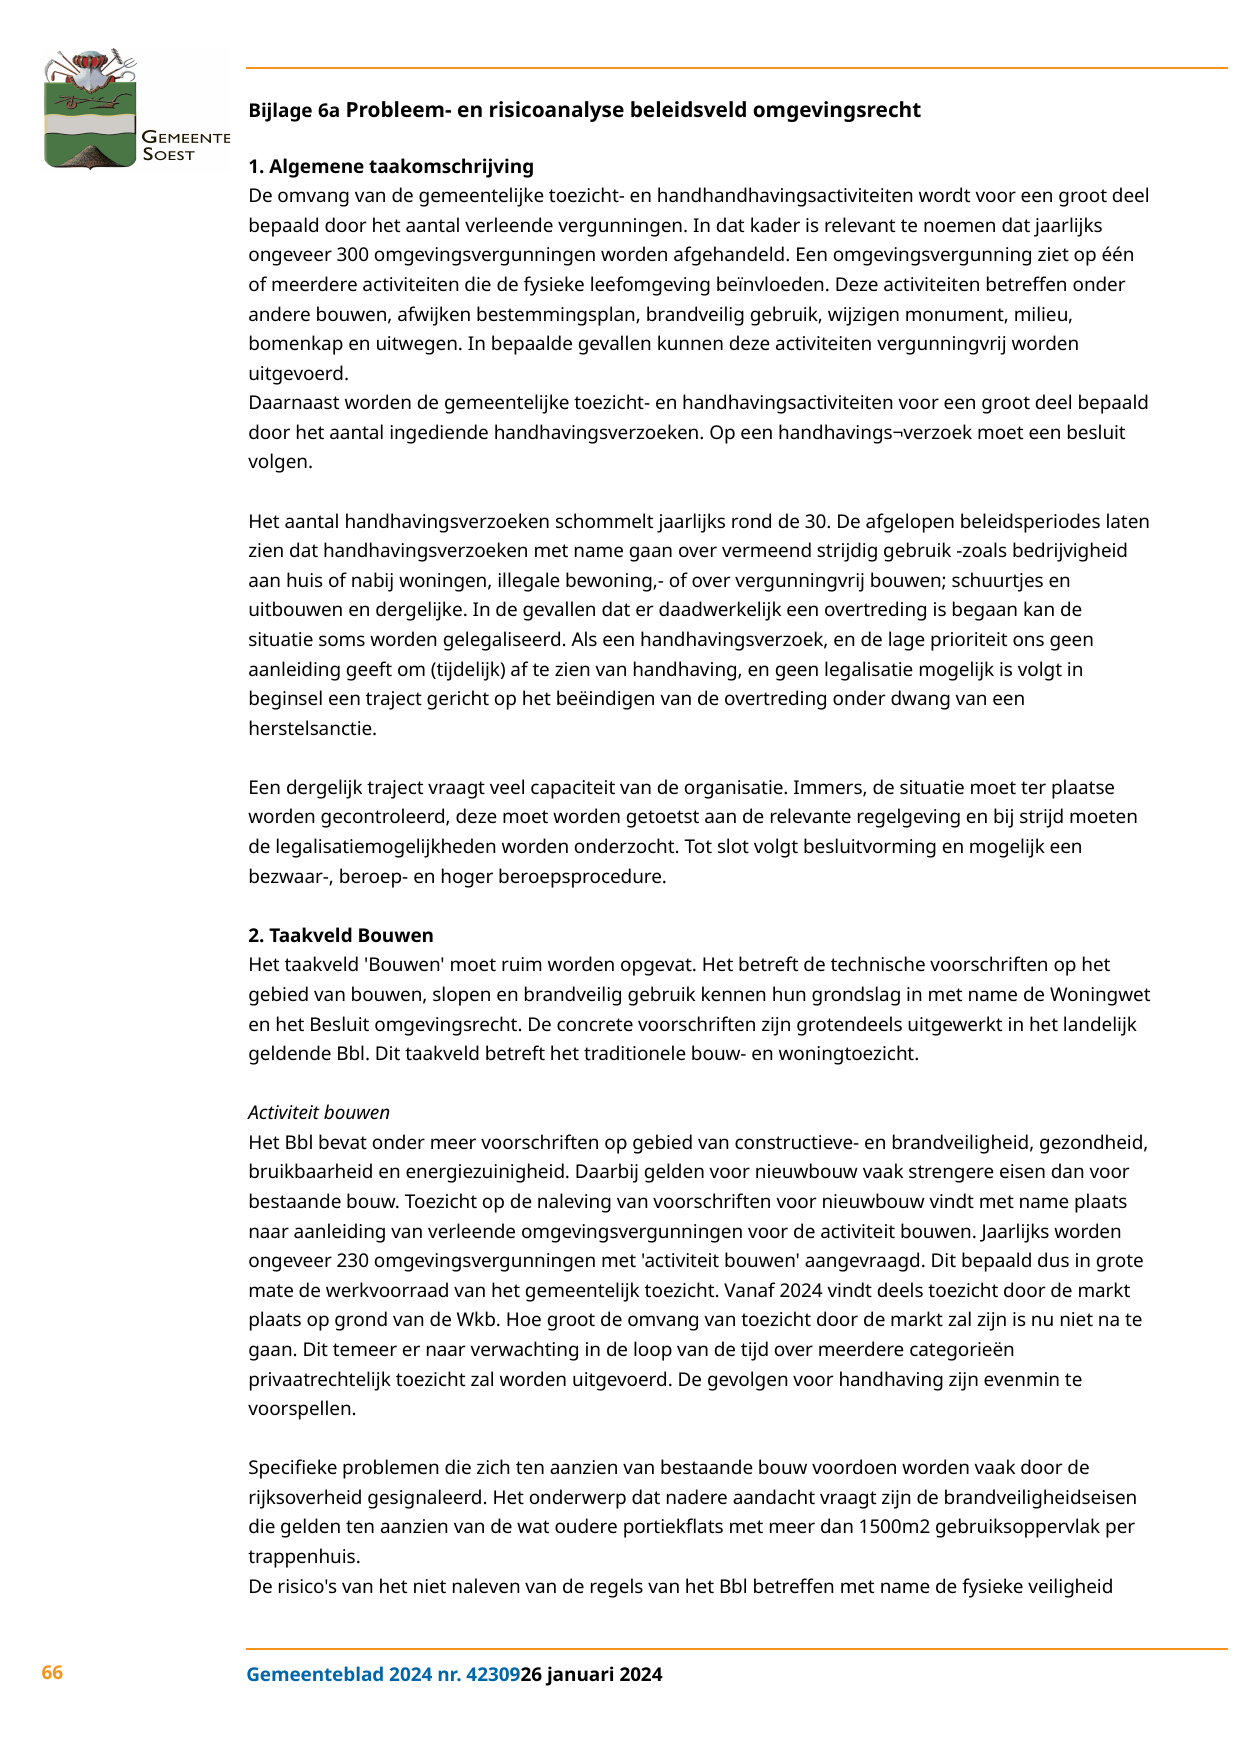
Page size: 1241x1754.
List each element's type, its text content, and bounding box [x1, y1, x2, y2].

text De risico's van het niet naleven van de regels van het Bbl betreffen met name de fysieke veiligheid [248, 1573, 1152, 1599]
text Bijlage 6a Probleem- en risicoanalyse beleidsveld omgevingsrecht [248, 95, 1152, 123]
text 2. Taakveld Bouwen [248, 922, 1152, 948]
text Het Bbl bevat onder meer voorschriften op gebied van constructieve- en brandveiligheid, gezondheid, bruikbaarheid en energiezuinigheid. Daarbij gelden voor nieuwbouw vaak strengere eisen dan voor bestaande bouw. Toezicht op de naleving van voorschriften voor nieuwbouw vindt met name plaats naar aanleiding van verleende omgevingsvergunningen voor de activiteit bouwen. Jaarlijks worden ongeveer 230 omgevingsvergunningen met 'activiteit bouwen' aangevraagd. Dit bepaald dus in grote mate de werkvoorraad van het gemeentelijk toezicht. Vanaf 2024 vindt deels toezicht door de markt plaats op grond van de Wkb. Hoe groot de omvang van toezicht door de markt zal zijn is nu niet na te gaan. Dit temeer er naar verwachting in de loop van de tijd over meerdere categorieën privaatrechtelijk toezicht zal worden uitgevoerd. De gevolgen voor handhaving zijn evenmin te voorspellen. [248, 1129, 1152, 1421]
text De omvang van de gemeentelijke toezicht- en handhandhavingsactiviteiten wordt voor een groot deel bepaald door het aantal verleende vergunningen. In dat kader is relevant te noemen dat jaarlijks ongeveer 300 omgevingsvergunningen worden afgehandeld. Een omgevingsvergunning ziet op één of meerdere activiteiten die de fysieke leefomgeving beïnvloeden. Deze activiteiten betreffen onder andere bouwen, afwijken bestemmingsplan, brandveilig gebruik, wijzigen monument, milieu, bomenkap en uitwegen. In bepaalde gevallen kunnen deze activiteiten vergunningvrij worden uitgevoerd. [248, 182, 1152, 386]
text 1. Algemene taakomschrijving [248, 153, 1152, 179]
text Activiteit bouwen [248, 1099, 1152, 1125]
text Specifieke problemen die zich ten aanzien van bestaande bouw voordoen worden vaak door de rijksoverheid gesignaleerd. Het onderwerp dat nadere aandacht vraagt zijn de brandveiligheidseisen die gelden ten aanzien van de wat oudere portiekflats met meer dan 1500m2 gebruiksoppervlak per trappenhuis. [248, 1454, 1152, 1569]
text Daarnaast worden de gemeentelijke toezicht- en handhavingsactiviteiten voor een groot deel bepaald door het aantal ingediende handhavingsverzoeken. Op een handhavings¬verzoek moet een besluit volgen. [248, 389, 1152, 474]
picture [41, 47, 231, 172]
text Het taakveld 'Bouwen' moet ruim worden opgevat. Het betreft de technische voorschriften op het gebied van bouwen, slopen en brandveilig gebruik kennen hun grondslag in met name de Woningwet en het Besluit omgevingsrecht. De concrete voorschriften zijn grotendeels uitgewerkt in het landelijk geldende Bbl. Dit taakveld betreft het traditionele bouw- en woningtoezicht. [248, 952, 1152, 1066]
text Een dergelijk traject vraagt veel capaciteit van de organisatie. Immers, de situatie moet ter plaatse worden gecontroleerd, deze moet worden getoetst aan de relevante regelgeving en bij strijd moeten de legalisatiemogelijkheden worden onderzocht. Tot slot volgt besluitvorming en mogelijk een bezwaar-, beroep- en hoger beroepsprocedure. [248, 774, 1152, 889]
text Het aantal handhavingsverzoeken schommelt jaarlijks rond de 30. De afgelopen beleidsperiodes laten zien dat handhavingsverzoeken met name gaan over vermeend strijdig gebruik -zoals bedrijvigheid aan huis of nabij woningen, illegale bewoning,- of over vergunningvrij bouwen; schuurtjes en uitbouwen en dergelijke. In de gevallen dat er daadwerkelijk een overtreding is begaan kan de situatie soms worden gelegaliseerd. Als een handhavingsverzoek, en de lage prioriteit ons geen aanleiding geeft om (tijdelijk) af te zien van handhaving, en geen legalisatie mogelijk is volgt in beginsel een traject gericht op het beëindigen van de overtreding onder dwang van een herstelsanctie. [248, 508, 1152, 741]
